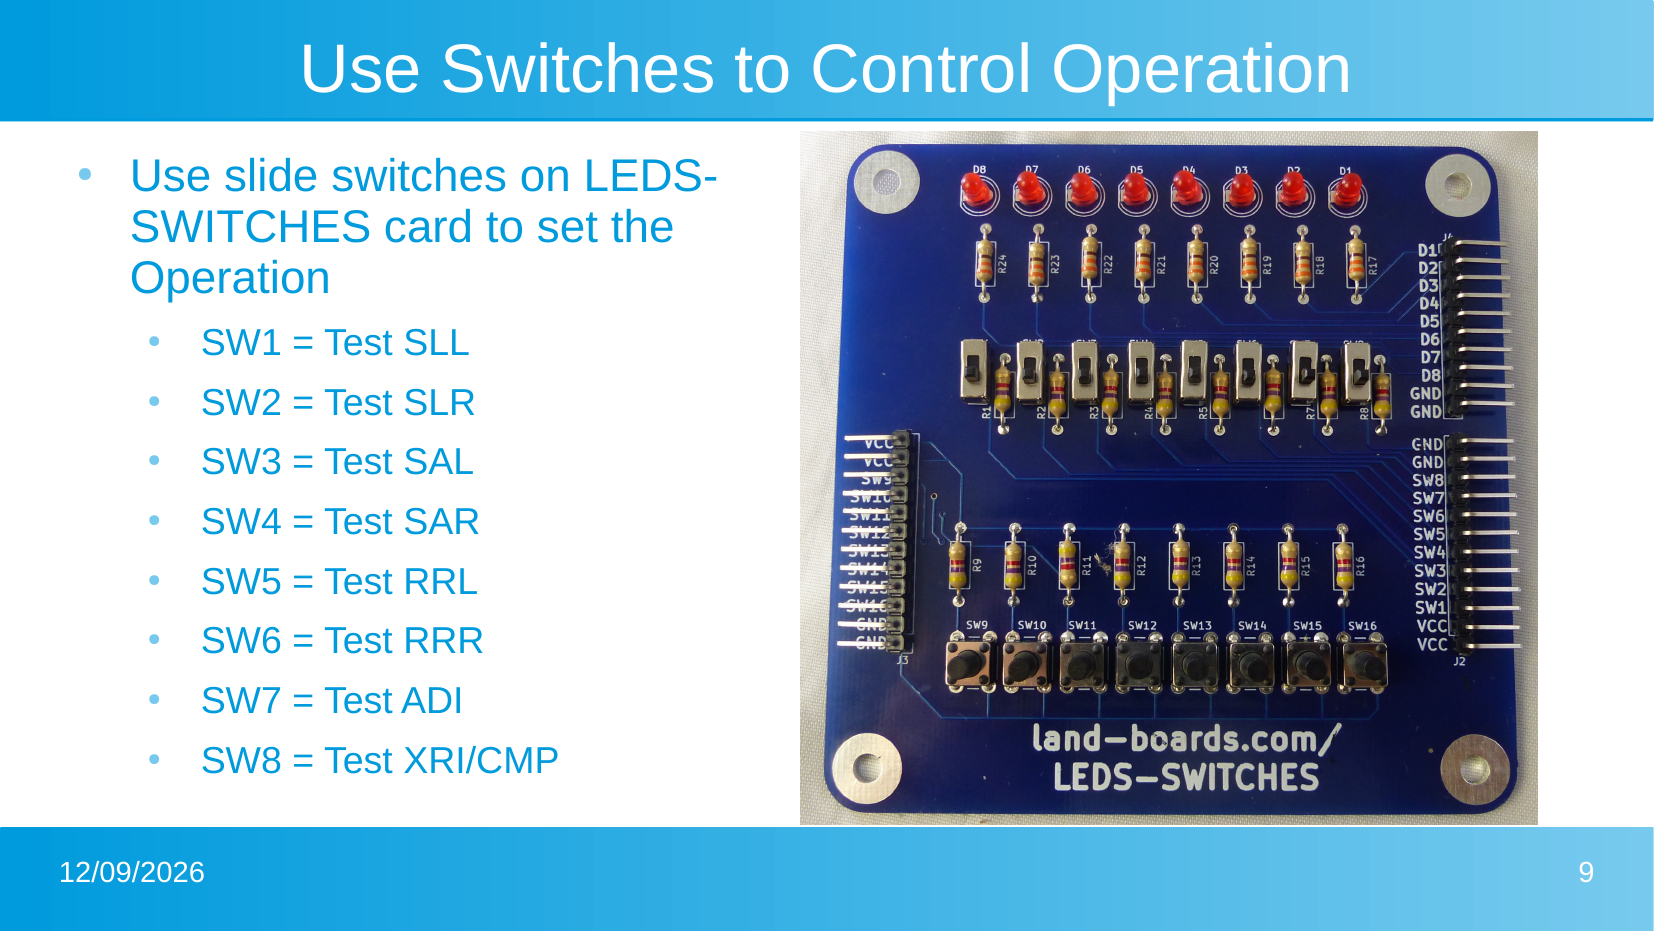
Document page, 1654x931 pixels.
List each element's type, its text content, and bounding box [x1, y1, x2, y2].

list Use slide switches on LEDS-SWITCHES card to set the Operation SW1 = Test SLL SW2 = Test SLR SW3 = Test SAL SW4 = Test SAR SW5 = Test RRL SW6 = Test RRR SW7 = Test ADI SW8 = Test XRI/CMP [59, 150, 788, 788]
picture [800, 131, 1538, 826]
title Use Switches to Control Operation [59, 29, 1595, 108]
